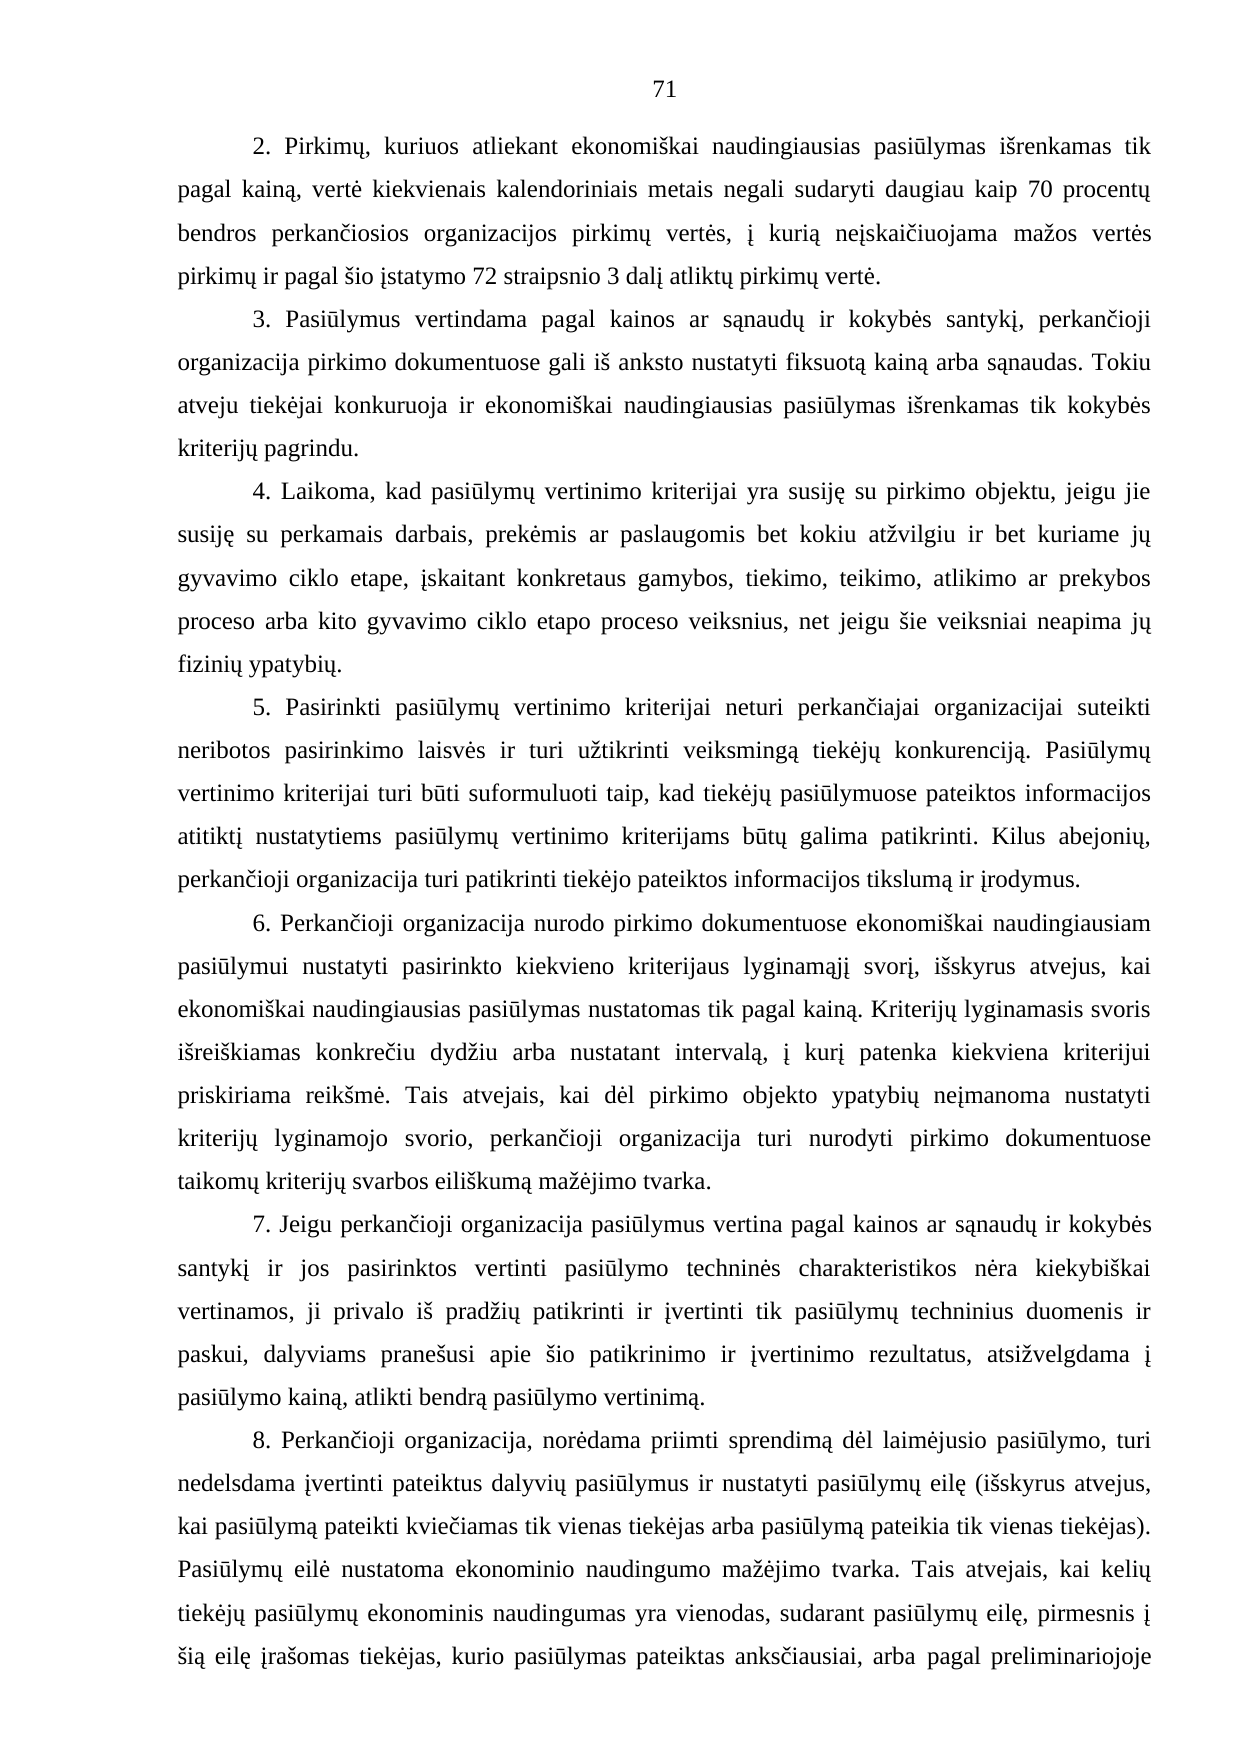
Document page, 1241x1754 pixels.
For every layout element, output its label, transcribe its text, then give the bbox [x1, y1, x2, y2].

text 7. Jeigu perkančioji organizacija pasiūlymus vertina pagal kainos ar sąnaudų ir kokybės santykį ir jos pasirinktos vertinti pasiūlymo techninės charakteristikos nėra kiekybiškai vertinamos, ji privalo iš pradžių patikrinti ir įvertinti tik pasiūlymų techninius duomenis ir paskui, dalyviams pranešusi apie šio patikrinimo ir įvertinimo rezultatus, atsižvelgdama į pasiūlymo kainą, atlikti bendrą pasiūlymo vertinimą. [177, 1209, 1152, 1411]
text 3. Pasiūlymus vertindama pagal kainos ar sąnaudų ir kokybės santykį, perkančioji organizacija pirkimo dokumentuose gali iš anksto nustatyti fiksuotą kainą arba sąnaudas. Tokiu atveju tiekėjai konkuruoja ir ekonomiškai naudingiausias pasiūlymas išrenkamas tik kokybės kriterijų pagrindu. [177, 304, 1152, 462]
text 2. Pirkimų, kuriuos atliekant ekonomiškai naudingiausias pasiūlymas išrenkamas tik pagal kainą, vertė kiekvienais kalendoriniais metais negali sudaryti daugiau kaip 70 procentų bendros perkančiosios organizacijos pirkimų vertės, į kurią neįskaičiuojama mažos vertės pirkimų ir pagal šio įstatymo 72 straipsnio 3 dalį atliktų pirkimų vertė. [177, 131, 1152, 289]
text 6. Perkančioji organizacija nurodo pirkimo dokumentuose ekonomiškai naudingiausiam pasiūlymui nustatyti pasirinkto kiekvieno kriterijaus lyginamąjį svorį, išskyrus atvejus, kai ekonomiškai naudingiausias pasiūlymas nustatomas tik pagal kainą. Kriterijų lyginamasis svoris išreiškiamas konkrečiu dydžiu arba nustatant intervalą, į kurį patenka kiekviena kriterijui priskiriama reikšmė. Tais atvejais, kai dėl pirkimo objekto ypatybių neįmanoma nustatyti kriterijų lyginamojo svorio, perkančioji organizacija turi nurodyti pirkimo dokumentuose taikomų kriterijų svarbos eiliškumą mažėjimo tvarka. [177, 908, 1152, 1195]
text 5. Pasirinkti pasiūlymų vertinimo kriterijai neturi perkančiajai organizacijai suteikti neribotos pasirinkimo laisvės ir turi užtikrinti veiksmingą tiekėjų konkurenciją. Pasiūlymų vertinimo kriterijai turi būti suformuluoti taip, kad tiekėjų pasiūlymuose pateiktos informacijos atitiktį nustatytiems pasiūlymų vertinimo kriterijams būtų galima patikrinti. Kilus abejonių, perkančioji organizacija turi patikrinti tiekėjo pateiktos informacijos tikslumą ir įrodymus. [177, 692, 1152, 893]
text 4. Laikoma, kad pasiūlymų vertinimo kriterijai yra susiję su pirkimo objektu, jeigu jie susiję su perkamais darbais, prekėmis ar paslaugomis bet kokiu atžvilgiu ir bet kuriame jų gyvavimo ciklo etape, įskaitant konkretaus gamybos, tiekimo, teikimo, atlikimo ar prekybos proceso arba kito gyvavimo ciklo etapo proceso veiksnius, net jeigu šie veiksniai neapima jų fizinių ypatybių. [177, 476, 1152, 678]
text 8. Perkančioji organizacija, norėdama priimti sprendimą dėl laimėjusio pasiūlymo, turi nedelsdama įvertinti pateiktus dalyvių pasiūlymus ir nustatyti pasiūlymų eilę (išskyrus atvejus, kai pasiūlymą pateikti kviečiamas tik vienas tiekėjas arba pasiūlymą pateikia tik vienas tiekėjas). Pasiūlymų eilė nustatoma ekonominio naudingumo mažėjimo tvarka. Tais atvejais, kai kelių tiekėjų pasiūlymų ekonominis naudingumas yra vienodas, sudarant pasiūlymų eilę, pirmesnis į šią eilę įrašomas tiekėjas, kurio pasiūlymas pateiktas anksčiausiai, arba pagal preliminariojoje [177, 1425, 1152, 1669]
